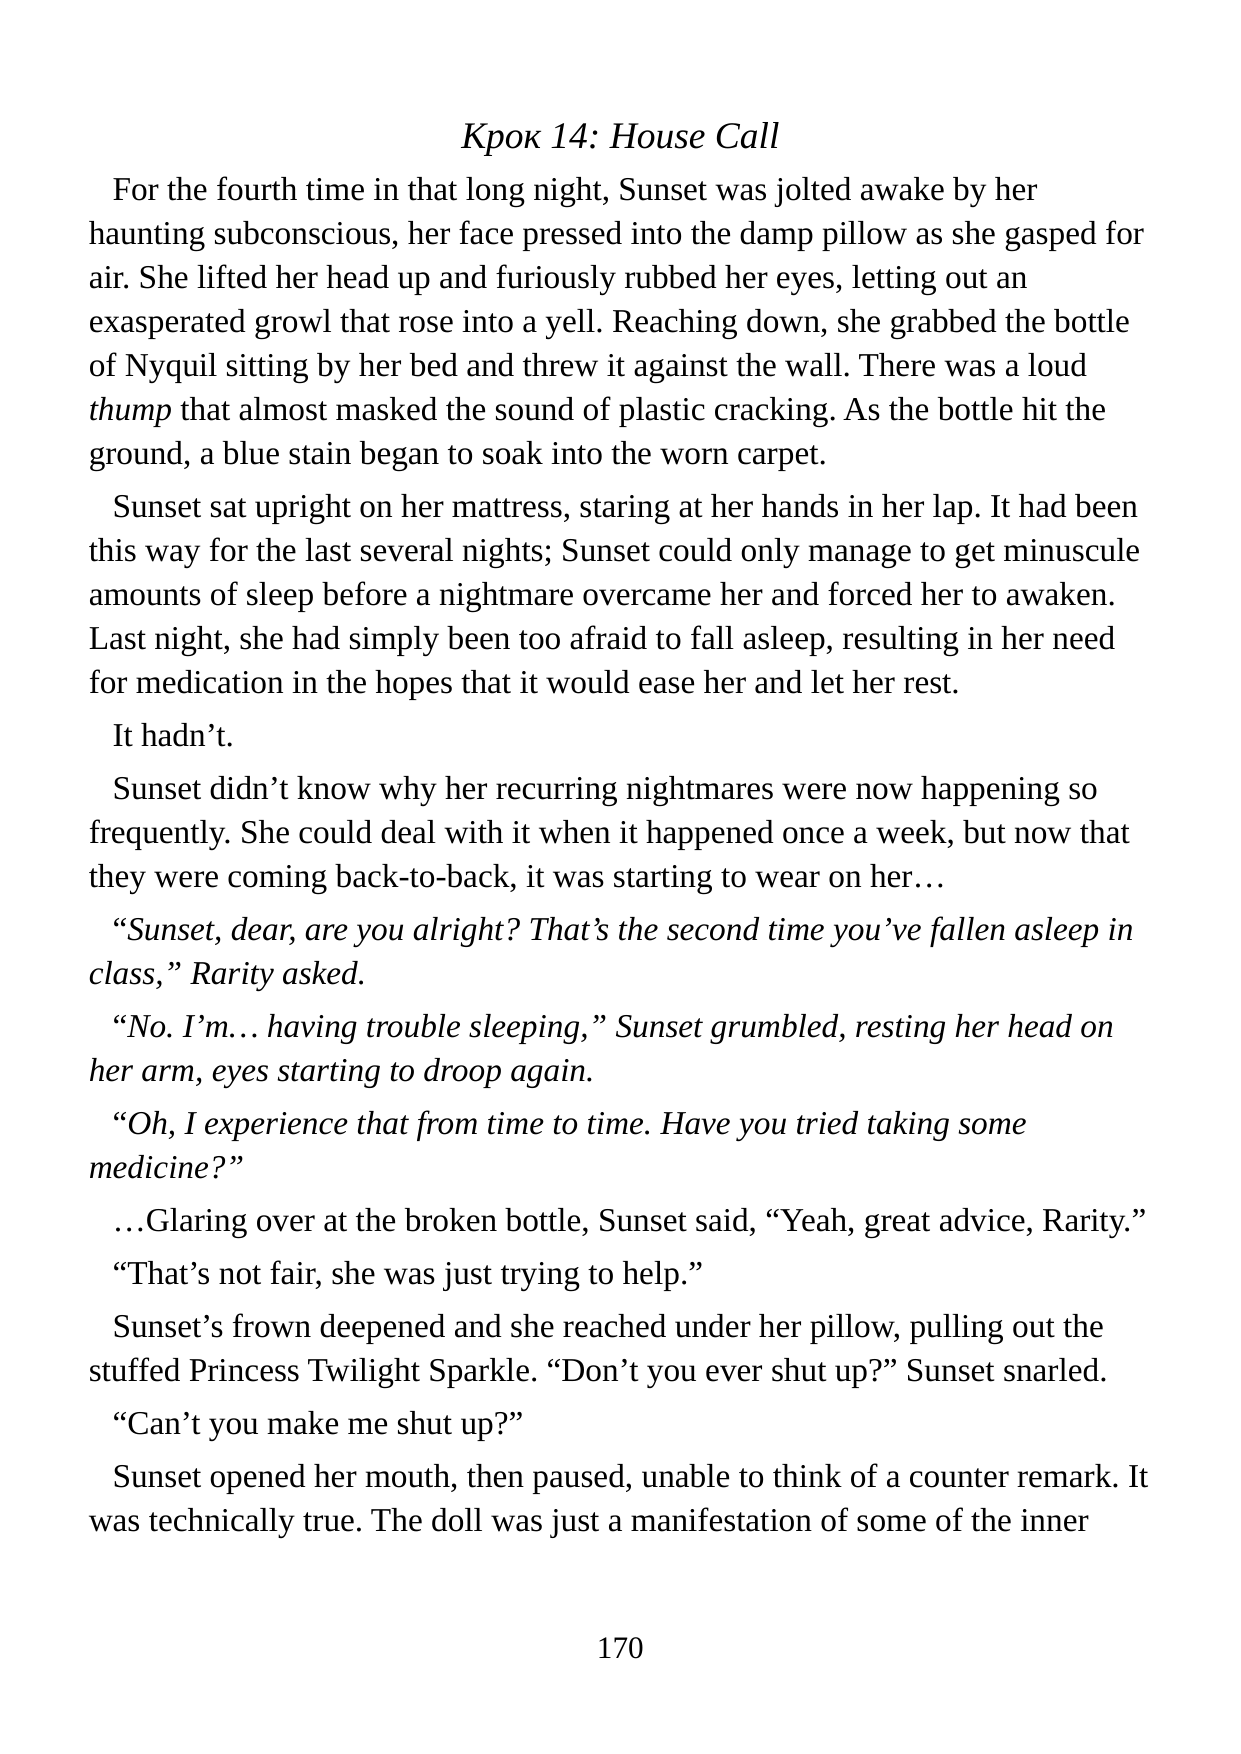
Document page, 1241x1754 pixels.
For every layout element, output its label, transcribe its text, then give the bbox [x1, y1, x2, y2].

text “No. I’m… having trouble sleeping,” Sunset grumbled, resting her head on her arm, eyes starting to droop again. [88, 1007, 1152, 1089]
text …Glaring over at the broken bottle, Sunset said, “Yeah, great advice, Rarity.” [88, 1201, 1152, 1239]
text Sunset didn’t know why her recurring nightmares were now happening so frequently. She could deal with it when it happened once a week, but now that they were coming back-to-back, it was starting to wear on her… [88, 768, 1152, 895]
text Sunset opened her mouth, then paused, unable to think of a counter remark. It was technically true. The doll was just a manifestation of some of the inner [88, 1456, 1152, 1539]
text It hadn’t. [88, 716, 1152, 754]
text Sunset’s frown deepened and she reached under her pillow, pulling out the stuffed Princess Twilight Sparkle. “Don’t you ever shut up?” Sunset snarled. [88, 1306, 1152, 1389]
text “Can’t you make me shut up?” [88, 1403, 1152, 1442]
text “Sunset, dear, are you alright? That’s the second time you’ve fallen asleep in class,” Rarity asked. [88, 909, 1152, 992]
text “Oh, I experience that from time to time. Have you tried taking some medicine?” [88, 1103, 1152, 1186]
text Sunset sat upright on her mattress, staring at her hands in her lap. It had been this way for the last several nights; Sunset could only manage to get minuscule amounts of sleep before a nightmare overcame her and forced her to awaken. Last night, she had simply been too afraid to fall asleep, resulting in her need for medication in the hopes that it would ease her and let her rest. [88, 486, 1152, 701]
text “That’s not fair, she was just trying to help.” [88, 1253, 1152, 1292]
subtitle Крок 14: House Call [88, 113, 1152, 157]
text For the fourth time in that long night, Sunset was jolted awake by her haunting subconscious, her face pressed into the damp pillow as she gasped for air. She lifted her head up and furiously rubbed her eyes, letting out an exasperated growl that rose into a yell. Reaching down, she grabbed the bottle of Nyquil sitting by her bed and threw it against the wall. There was a loud thump that almost masked the sound of plastic cracking. As the bottle hit the ground, a blue stain began to soak into the worn carpet. [88, 169, 1152, 472]
